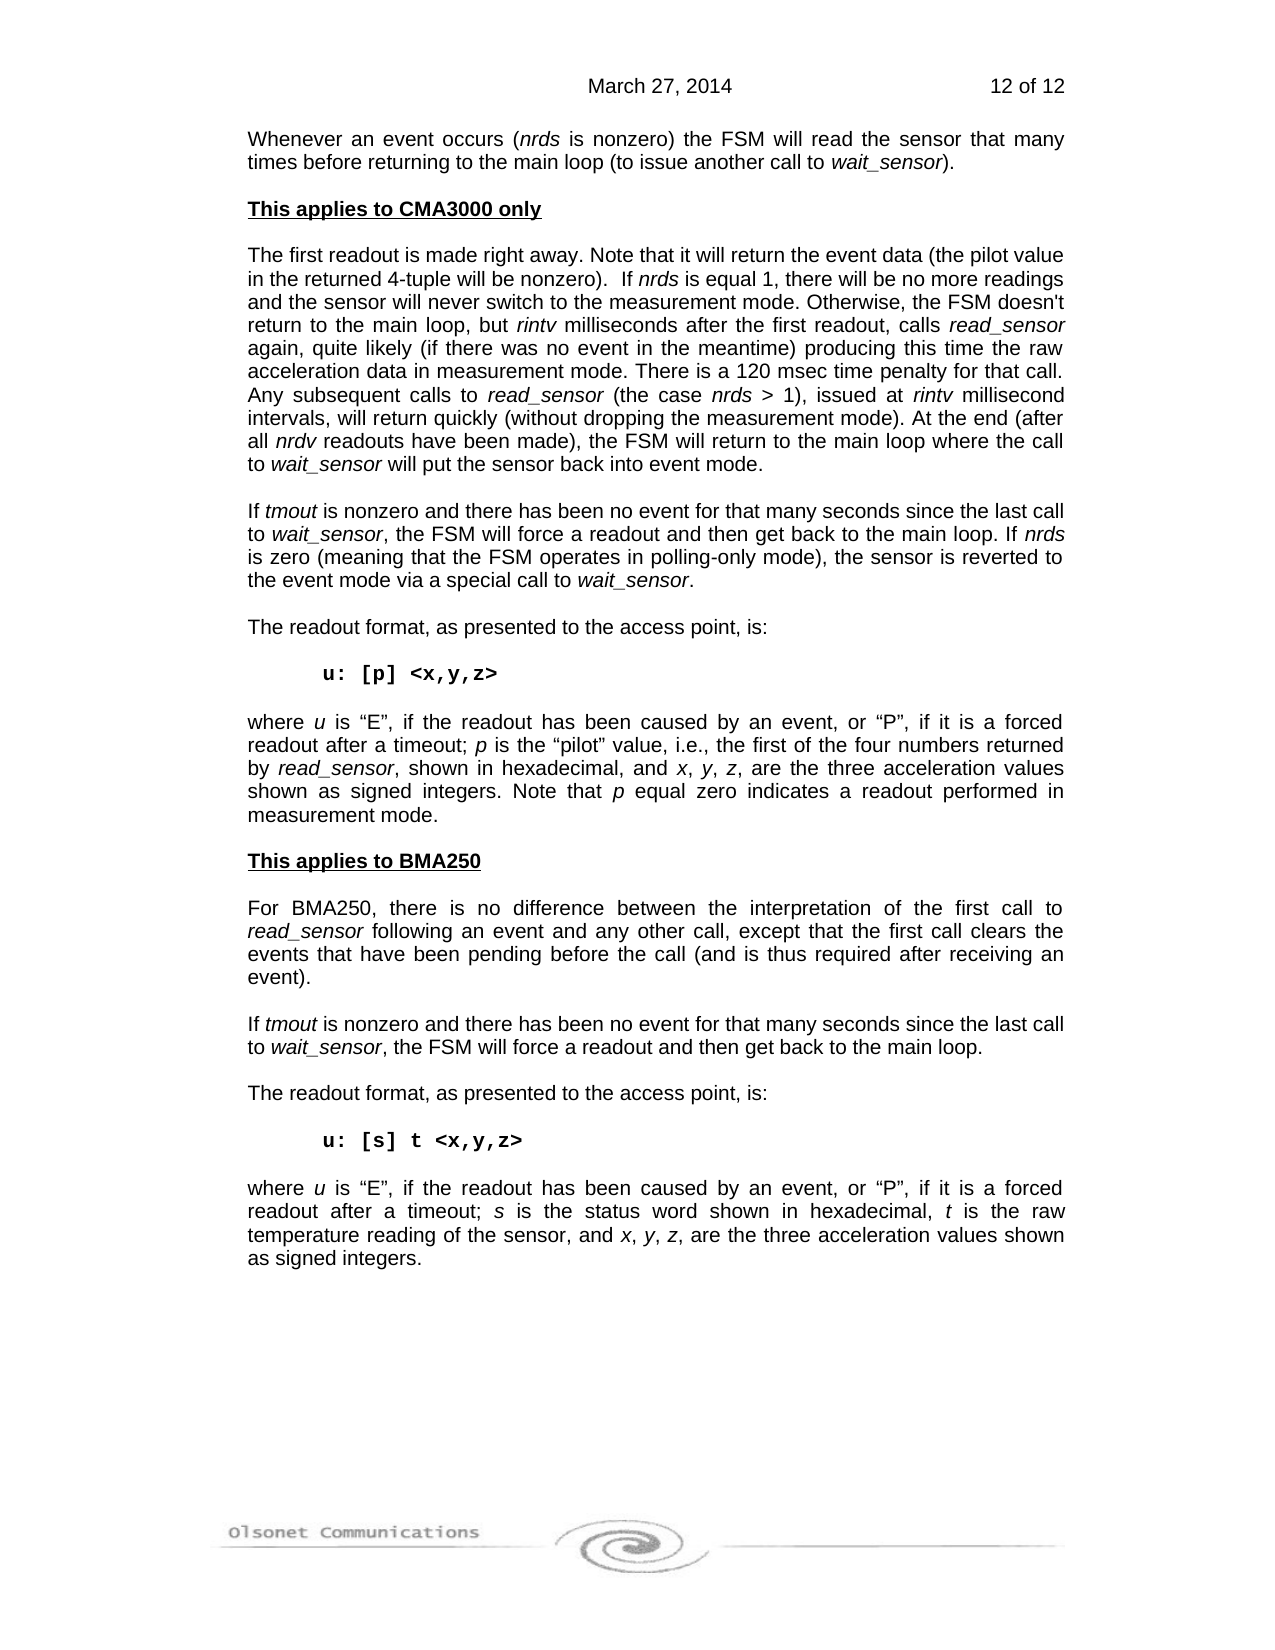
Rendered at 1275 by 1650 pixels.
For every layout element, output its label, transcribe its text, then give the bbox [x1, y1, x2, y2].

text If tmout is nonzero and there has been no event for that many seconds since the last call to wait_sensor, the FSM will force a readout and then get back to the main loop. If nrds is zero (meaning that the FSM operates in polling-only mode), the sensor is reverted to the event mode via a special call to wait_sensor. [247, 499, 1065, 592]
text The readout format, as presented to the access point, is: [247, 1082, 1065, 1105]
text If tmout is nonzero and there has been no event for that many seconds since the last call to wait_sensor, the FSM will force a readout and then get back to the main loop. [247, 1012, 1065, 1059]
text u: [s] t <x,y,z> [247, 1128, 1065, 1153]
text u: [p] <x,y,z> [247, 662, 1065, 687]
text where u is “E”, if the readout has been caused by an event, or “P”, if it is a forced readout after a timeout; p is the “pilot” value, i.e., the first of the four numbers returned by read_sensor, shown in hexadecimal, and x, y, z, are the three acceleration values shown as signed integers. Note that p equal zero indicates a readout performed in measurement mode. [247, 710, 1065, 826]
text Whenever an event occurs (nrds is nonzero) the FSM will read the sensor that many times before returning to the main loop (to issue another call to wait_sensor). [247, 128, 1065, 174]
subtitle This applies to CMA3000 only [247, 197, 1065, 221]
text The readout format, as presented to the access point, is: [247, 616, 1065, 639]
text The first readout is made right away. Note that it will return the event data (the pilot value in the returned 4-tuple will be nonzero). If nrds is equal 1, there will be no more readings and the sensor will never switch to the measurement mode. Otherwise, the FSM doesn't return to the main loop, but rintv milliseconds after the first readout, calls read_sensor again, quite likely (if there was no event in the meantime) producing this time the raw acceleration data in measurement mode. There is a 120 msec time penalty for that call. Any subsequent calls to read_sensor (the case nrds > 1), issued at rintv millisecond intervals, will return quickly (without dropping the measurement mode). At the end (after all nrdv readouts have been made), the FSM will return to the main loop where the call to wait_sensor will put the sensor back into event mode. [247, 244, 1065, 476]
picture [210, 1504, 1065, 1596]
text where u is “E”, if the readout has been caused by an event, or “P”, if it is a forced readout after a timeout; s is the status word shown in hexadecimal, t is the raw temperature reading of the sensor, and x, y, z, are the three acceleration values shown as signed integers. [247, 1177, 1065, 1270]
text For BMA250, there is no difference between the interpretation of the first call to read_sensor following an event and any other call, except that the first call clears the events that have been pending before the call (and is thus required after receiving an event). [247, 896, 1065, 989]
subtitle This applies to BMA250 [247, 850, 1065, 873]
